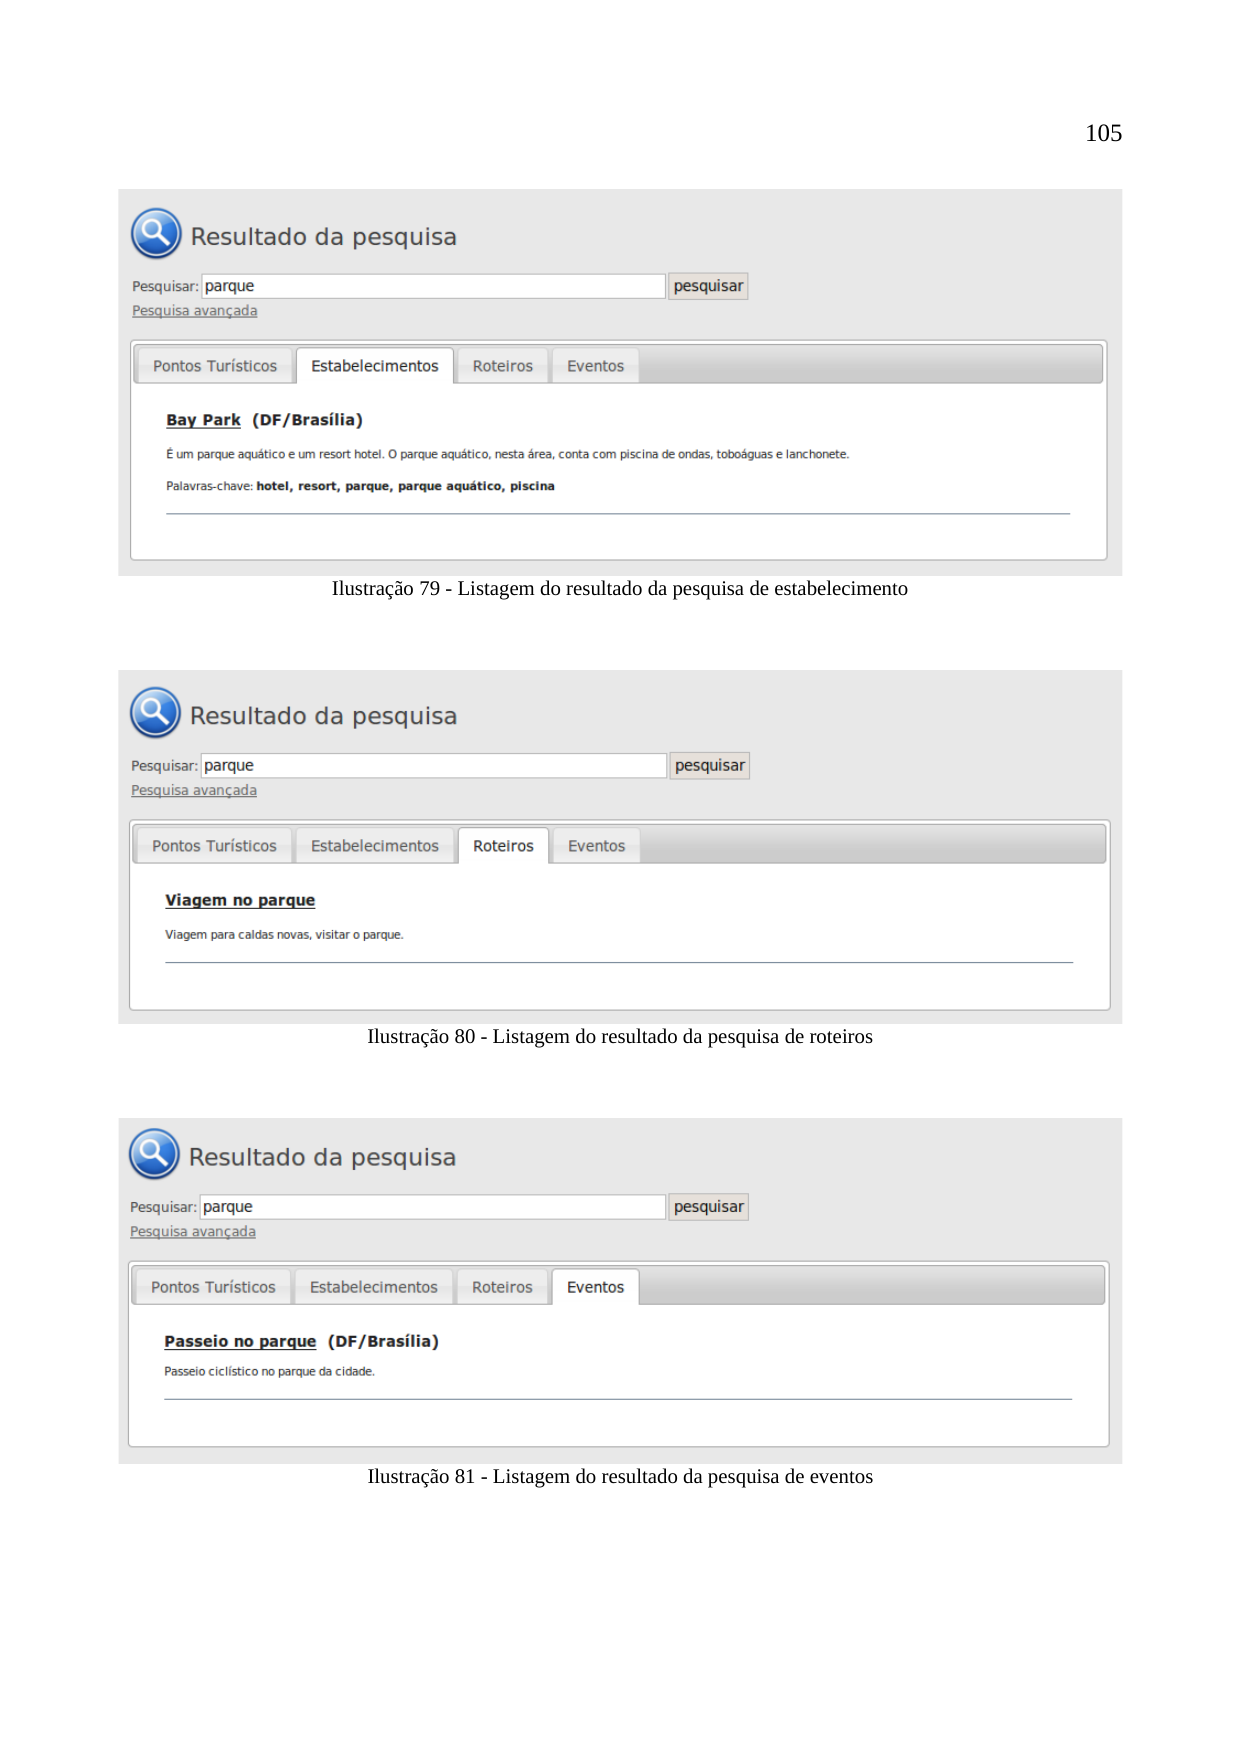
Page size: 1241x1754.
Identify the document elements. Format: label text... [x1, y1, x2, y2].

text Ilustração 81 - Listagem do resultado da pesquisa de eventos [118, 1464, 1122, 1488]
picture [118, 670, 1123, 1024]
text Ilustração 80 - Listagem do resultado da pesquisa de roteiros [118, 1024, 1122, 1048]
picture [118, 1118, 1123, 1464]
picture [118, 189, 1123, 576]
text Ilustração 79 - Listagem do resultado da pesquisa de estabelecimento [118, 576, 1122, 600]
